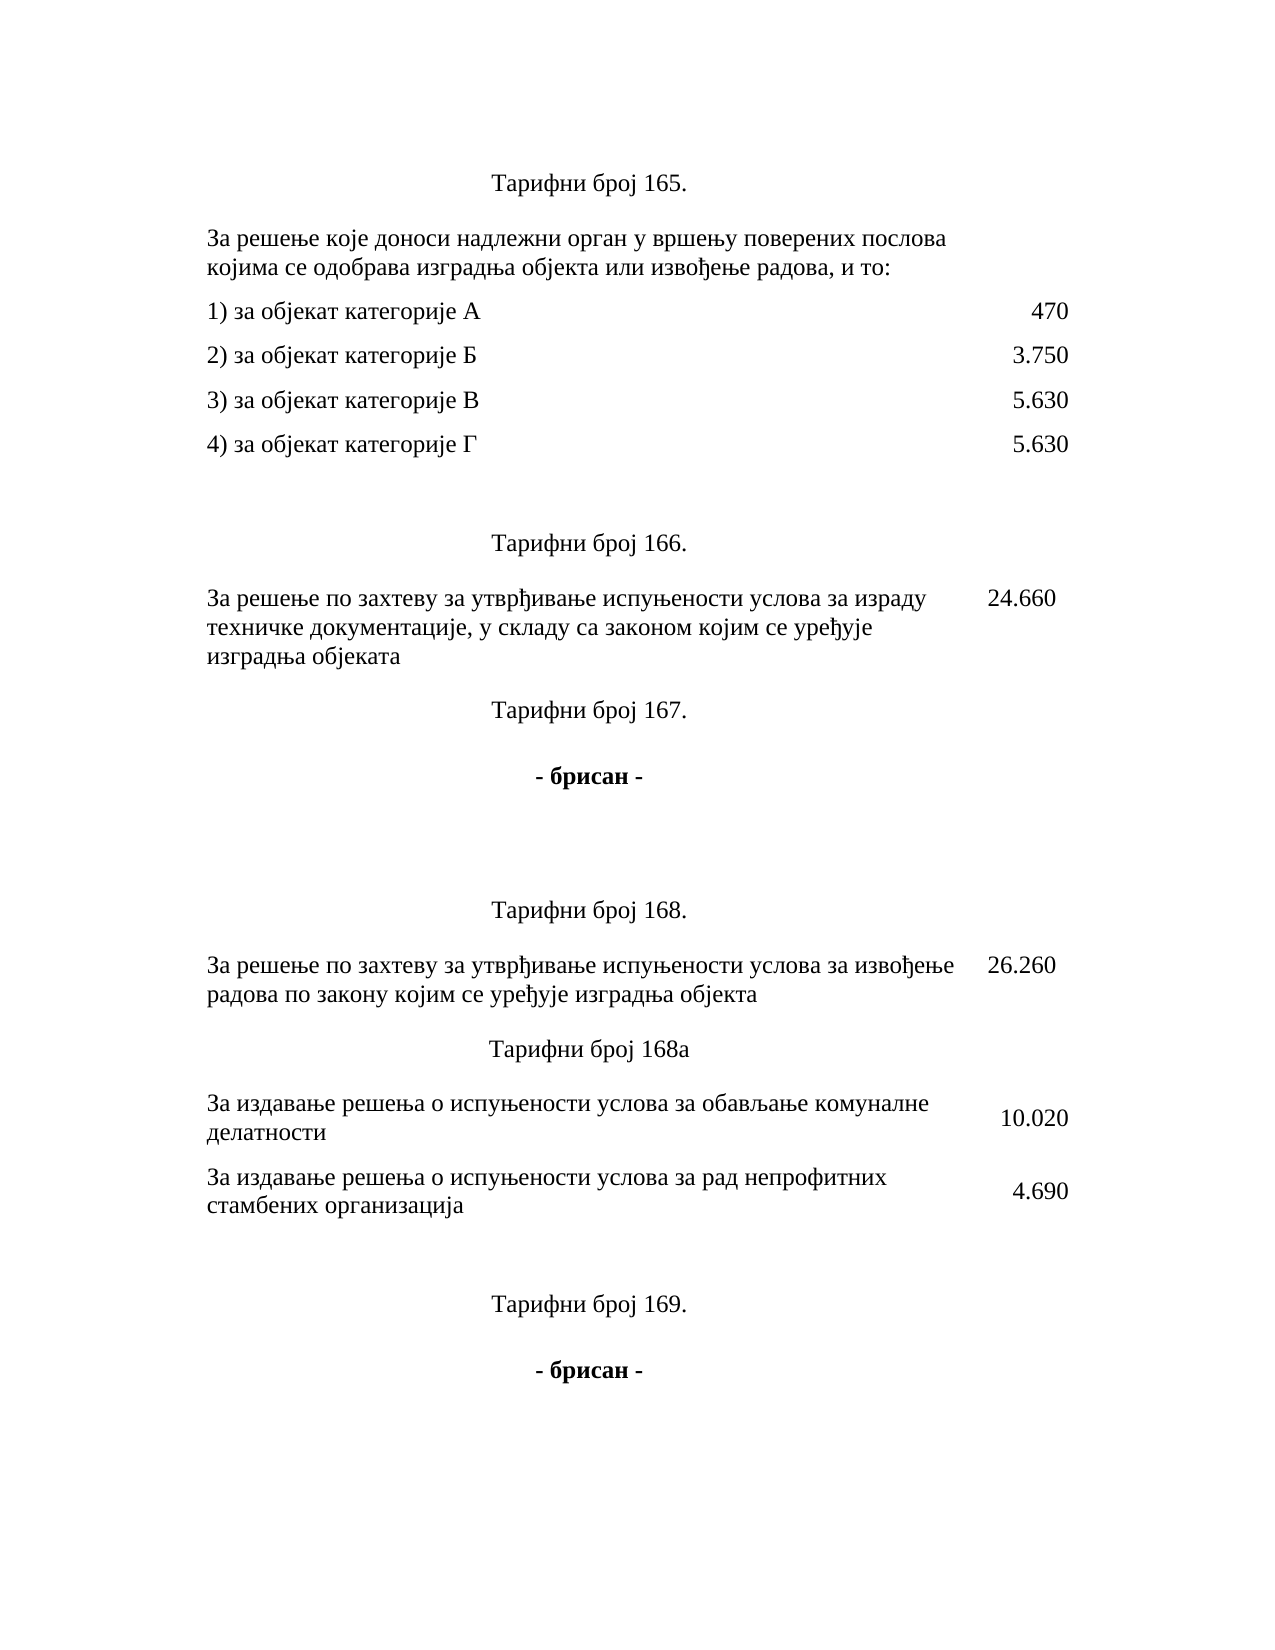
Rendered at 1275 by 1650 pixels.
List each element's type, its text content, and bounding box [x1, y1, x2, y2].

table_cell 470 [979, 288, 1076, 333]
table_cell За решење по захтеву за утврђивање испуњености услова за извођење радова по закону којим се уређује изградња објекта [199, 942, 979, 1015]
table_cell Тарифни број 166. [199, 510, 979, 575]
table_cell 26.260 [979, 942, 1076, 1015]
table_cell За издавање решења о испуњености услова за обављање комуналне делатности [199, 1081, 979, 1154]
table_cell [979, 808, 1076, 877]
table_cell - брисан - [199, 1336, 979, 1402]
table_cell [979, 743, 1076, 808]
table_cell 24.660 [979, 575, 1076, 677]
table_cell 5.630 [979, 421, 1076, 466]
table_cell [979, 1227, 1076, 1271]
table_cell [979, 150, 1076, 215]
table_cell 10.020 [979, 1081, 1076, 1154]
table_cell 3.750 [979, 333, 1076, 377]
table_cell 4.690 [979, 1154, 1076, 1227]
table_cell [979, 215, 1076, 288]
table_cell 2) за објекат категорије Б [199, 333, 979, 377]
table_cell [979, 1336, 1076, 1402]
table_cell [199, 808, 979, 877]
table_cell [979, 677, 1076, 742]
table_cell За решење које доноси надлежни орган у вршењу поверених послова којима се одобрава изградња објекта или извођење радова, и то: [199, 215, 979, 288]
table_cell [979, 466, 1076, 510]
table_cell [979, 1402, 1076, 1471]
table_cell [199, 466, 979, 510]
table_cell Тарифни број 168. [199, 877, 979, 942]
table_cell [199, 1402, 979, 1471]
table_cell [979, 510, 1076, 575]
table_cell [979, 877, 1076, 942]
table_cell 1) за објекат категорије А [199, 288, 979, 333]
table_cell 4) за објекат категорије Г [199, 421, 979, 466]
table_cell Тарифни број 168a [199, 1015, 979, 1081]
table_cell [979, 1271, 1076, 1336]
table_cell - брисан - [199, 743, 979, 808]
table_cell [199, 1227, 979, 1271]
table_cell 5.630 [979, 377, 1076, 421]
table_cell Тарифни број 169. [199, 1271, 979, 1336]
table_cell За издавање решења о испуњености услова за рад непрофитних стамбених организација [199, 1154, 979, 1227]
table_cell За решење по захтеву за утврђивање испуњености услова за израду техничке документације, у складу са законом којим се уређује изградња објеката [199, 575, 979, 677]
table_cell [979, 1015, 1076, 1081]
table_cell 3) за објекат категорије В [199, 377, 979, 421]
table_cell Тарифни број 165. [199, 150, 979, 215]
table_cell Тарифни број 167. [199, 677, 979, 742]
